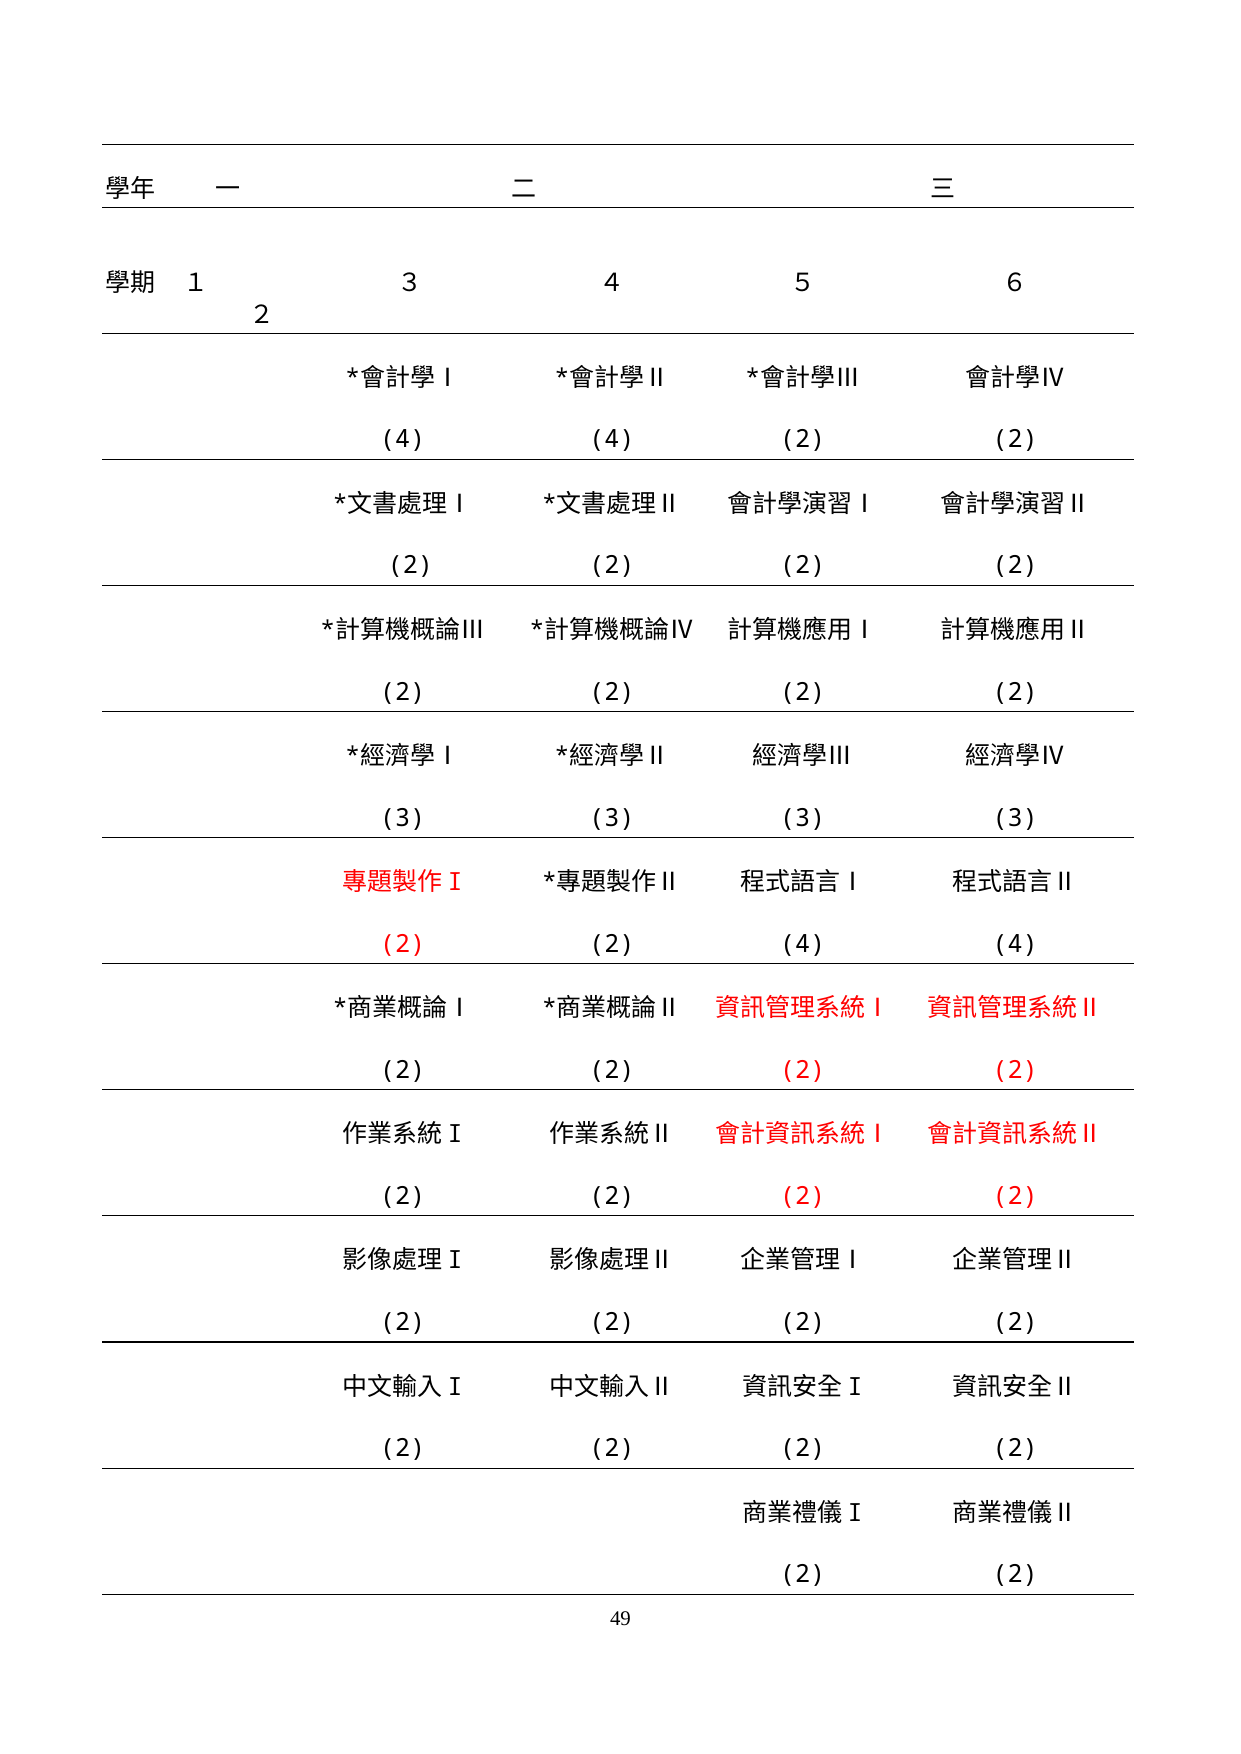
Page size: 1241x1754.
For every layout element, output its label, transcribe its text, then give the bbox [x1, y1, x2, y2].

table_cell *專題製作Ⅱ (2) [515, 838, 708, 963]
table_cell 會計學Ⅳ (2) [896, 334, 1133, 459]
table_cell [102, 1469, 158, 1593]
table_cell 資訊管理系統Ⅱ (2) [896, 964, 1133, 1089]
table_header 一 [159, 145, 296, 207]
table_cell 學期 [102, 208, 158, 333]
table_cell [159, 964, 233, 1089]
table_cell [159, 460, 233, 585]
table_cell [290, 1469, 515, 1593]
table_cell [234, 964, 290, 1089]
table_cell [102, 964, 158, 1089]
table_cell 企業管理Ⅱ (2) [896, 1216, 1133, 1341]
table_cell *會計學Ⅱ (4) [515, 334, 708, 459]
table_cell *文書處理Ⅱ (2) [515, 460, 708, 585]
table_cell [102, 586, 158, 711]
table_cell [234, 1216, 290, 1341]
table_cell 資訊管理系統Ⅰ (2) [709, 964, 896, 1089]
table_cell [234, 460, 290, 585]
table_cell [102, 460, 158, 585]
table_cell [159, 1343, 233, 1467]
table_cell *文書處理Ⅰ (2) [290, 460, 515, 585]
table_cell 資訊安全I (2) [709, 1343, 896, 1467]
table_cell 影像處理I (2) [290, 1216, 515, 1341]
table_cell [234, 838, 290, 963]
table_cell ２ [234, 208, 290, 333]
table_cell 中文輸入Ⅱ (2) [515, 1343, 708, 1467]
table_cell [102, 712, 158, 837]
table_cell *經濟學Ⅰ (3) [290, 712, 515, 837]
table_cell ３ [290, 208, 515, 333]
table_cell [102, 838, 158, 963]
table_cell [102, 1216, 158, 1341]
table_cell 影像處理Ⅱ (2) [515, 1216, 708, 1341]
table_cell 專題製作I (2) [290, 838, 515, 963]
table_cell １ [159, 208, 233, 333]
table_cell [159, 712, 233, 837]
table_cell 商業禮儀I (2) [709, 1469, 896, 1593]
table_cell *商業概論Ⅱ (2) [515, 964, 708, 1089]
table_header 三 [751, 145, 1133, 207]
table_cell [515, 1469, 708, 1593]
table_header 二 [296, 145, 751, 207]
table_header 學年 [102, 145, 158, 207]
table_cell [159, 1469, 233, 1593]
table_cell 計算機應用Ⅱ (2) [896, 586, 1133, 711]
table_cell [159, 334, 233, 459]
table_cell ４ [515, 208, 708, 333]
table_cell *計算機概論Ⅳ (2) [515, 586, 708, 711]
table_cell *商業概論Ⅰ (2) [290, 964, 515, 1089]
table_cell *經濟學Ⅱ (3) [515, 712, 708, 837]
table_cell 會計資訊系統Ⅱ (2) [896, 1090, 1133, 1215]
table_cell [102, 334, 158, 459]
table_cell [234, 586, 290, 711]
table_cell 資訊安全Ⅱ (2) [896, 1343, 1133, 1467]
table_cell 作業系統Ⅱ (2) [515, 1090, 708, 1215]
table_cell ５ [709, 208, 896, 333]
table_cell 會計資訊系統Ⅰ (2) [709, 1090, 896, 1215]
table_cell 作業系統I (2) [290, 1090, 515, 1215]
table_cell [159, 586, 233, 711]
table_cell [234, 1469, 290, 1593]
table_cell [234, 1090, 290, 1215]
table_cell [159, 1090, 233, 1215]
table_cell *計算機概論Ⅲ (2) [290, 586, 515, 711]
table_cell 中文輸入I (2) [290, 1343, 515, 1467]
table_cell *會計學Ⅰ (4) [290, 334, 515, 459]
table_cell 會計學演習Ⅱ (2) [896, 460, 1133, 585]
table_cell 計算機應用Ⅰ (2) [709, 586, 896, 711]
table_cell [102, 1090, 158, 1215]
table_cell *會計學Ⅲ (2) [709, 334, 896, 459]
table_cell 程式語言Ⅰ (4) [709, 838, 896, 963]
table_cell 會計學演習Ⅰ (2) [709, 460, 896, 585]
table_cell [234, 1343, 290, 1467]
table_cell [102, 1343, 158, 1467]
table_cell [159, 838, 233, 963]
table_cell 經濟學Ⅲ (3) [709, 712, 896, 837]
table_cell [234, 334, 290, 459]
table_cell [159, 1216, 233, 1341]
table_cell 經濟學Ⅳ (3) [896, 712, 1133, 837]
table_cell 商業禮儀Ⅱ (2) [896, 1469, 1133, 1593]
table_cell 程式語言Ⅱ (4) [896, 838, 1133, 963]
table_cell ６ [896, 208, 1133, 333]
table_cell [234, 712, 290, 837]
table_cell 企業管理Ⅰ (2) [709, 1216, 896, 1341]
